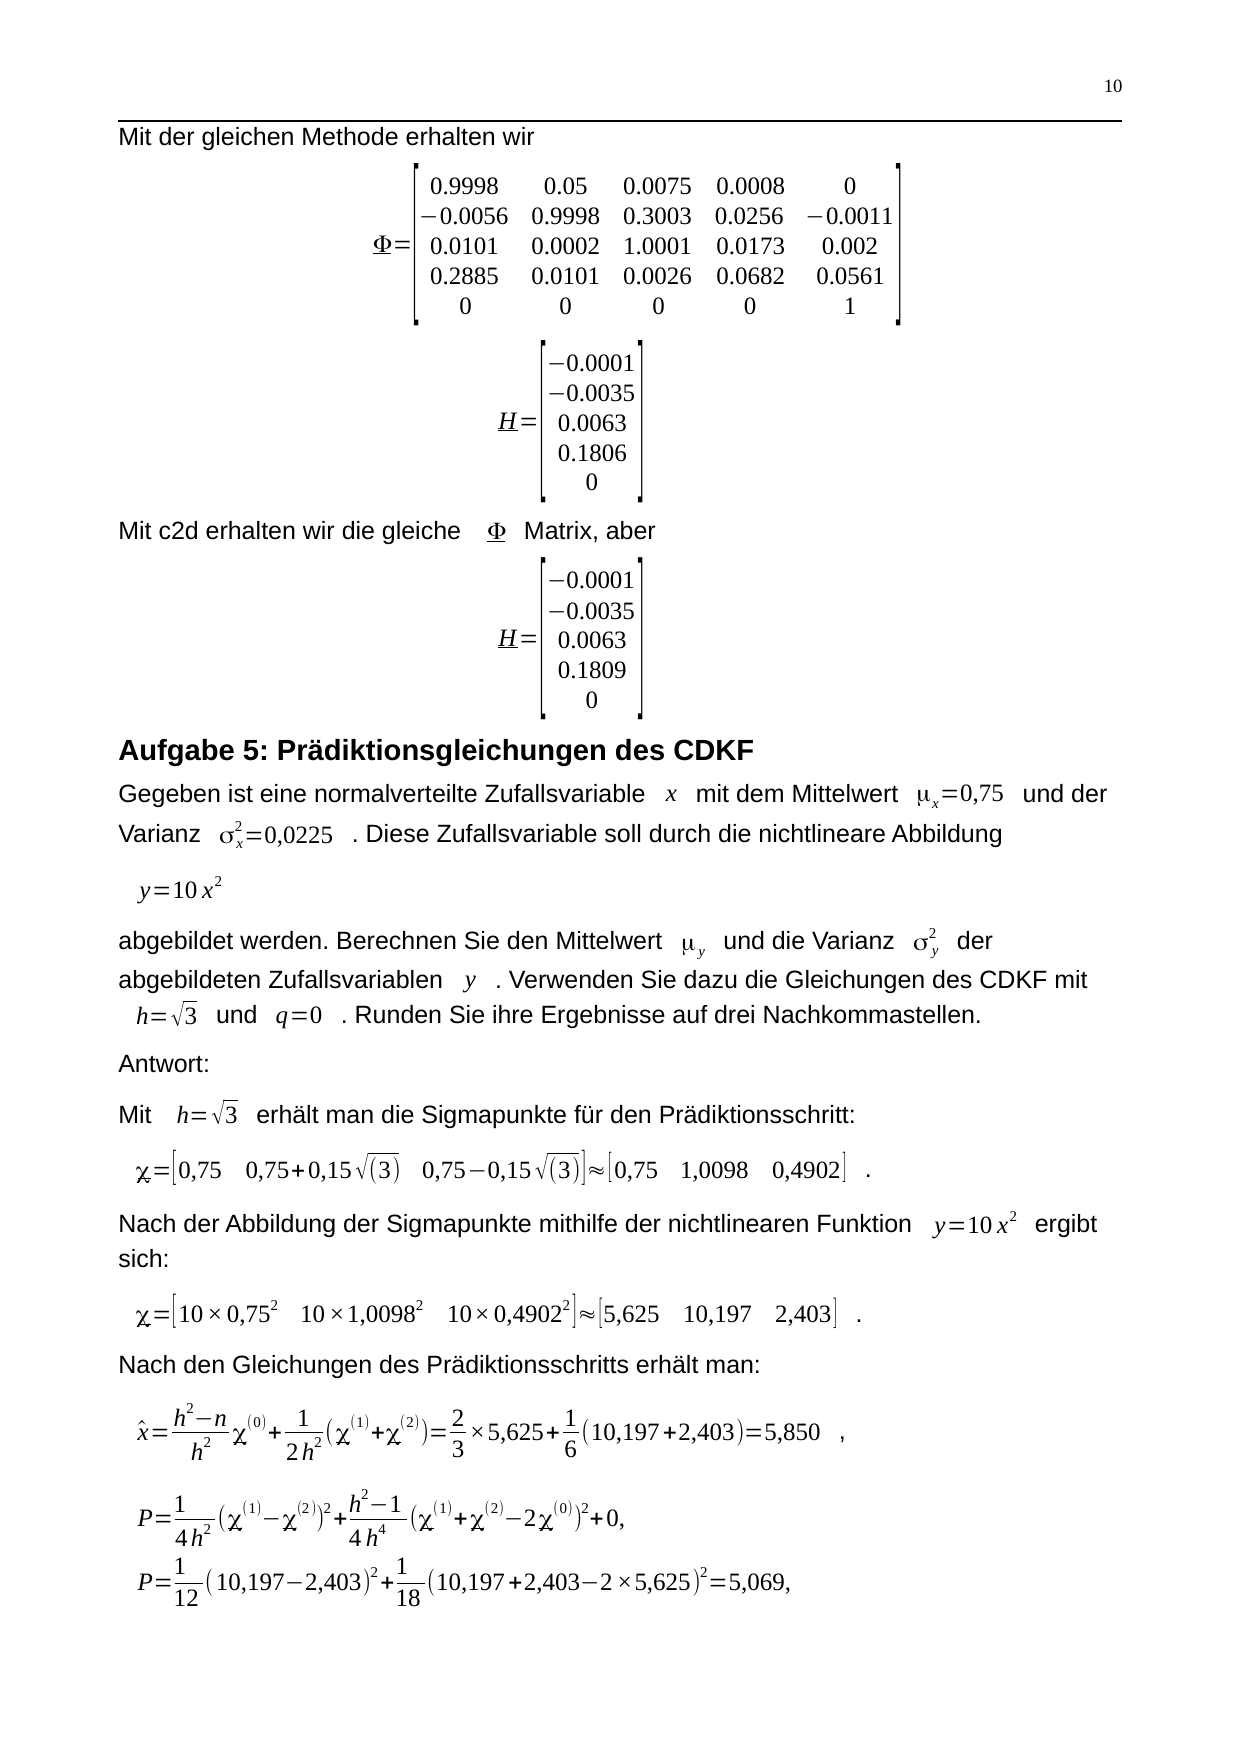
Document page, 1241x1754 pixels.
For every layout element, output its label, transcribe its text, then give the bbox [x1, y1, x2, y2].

text Mit erhält man die Sigmapunkte für den Prädiktionsschritt: [118, 1098, 1122, 1128]
text Nach den Gleichungen des Prädiktionsschritts erhält man: [118, 1350, 1122, 1379]
text Nach der Abbildung der Sigmapunkte mithilfe der nichtlinearen Funktionergibt sich: [118, 1207, 1122, 1273]
text abgebildet werden. Berechnen Sie den Mittelwertund die Varianzder abgebildeten Zufallsvariablen. Verwenden Sie dazu die Gleichungen des CDKF mitund. Runden Sie ihre Ergebnisse auf drei Nachkommastellen. [118, 924, 1122, 1029]
title Mit c2d erhalten wir die gleiche Matrix, aber [118, 516, 1122, 544]
text . [118, 1293, 1122, 1330]
title Aufgabe 5: Prädiktionsgleichungen des CDKF [118, 733, 1122, 767]
text , [118, 1399, 1122, 1465]
title Mit der gleichen Methode erhalten wir [118, 122, 1122, 151]
text . [118, 1149, 1122, 1187]
text Gegeben ist eine normalverteilte Zufallsvariablemit dem Mittelwertund der Varianz. Diese Zufallsvariable soll durch die nichtlineare Abbildung [118, 779, 1122, 852]
text Antwort: [118, 1049, 1122, 1078]
